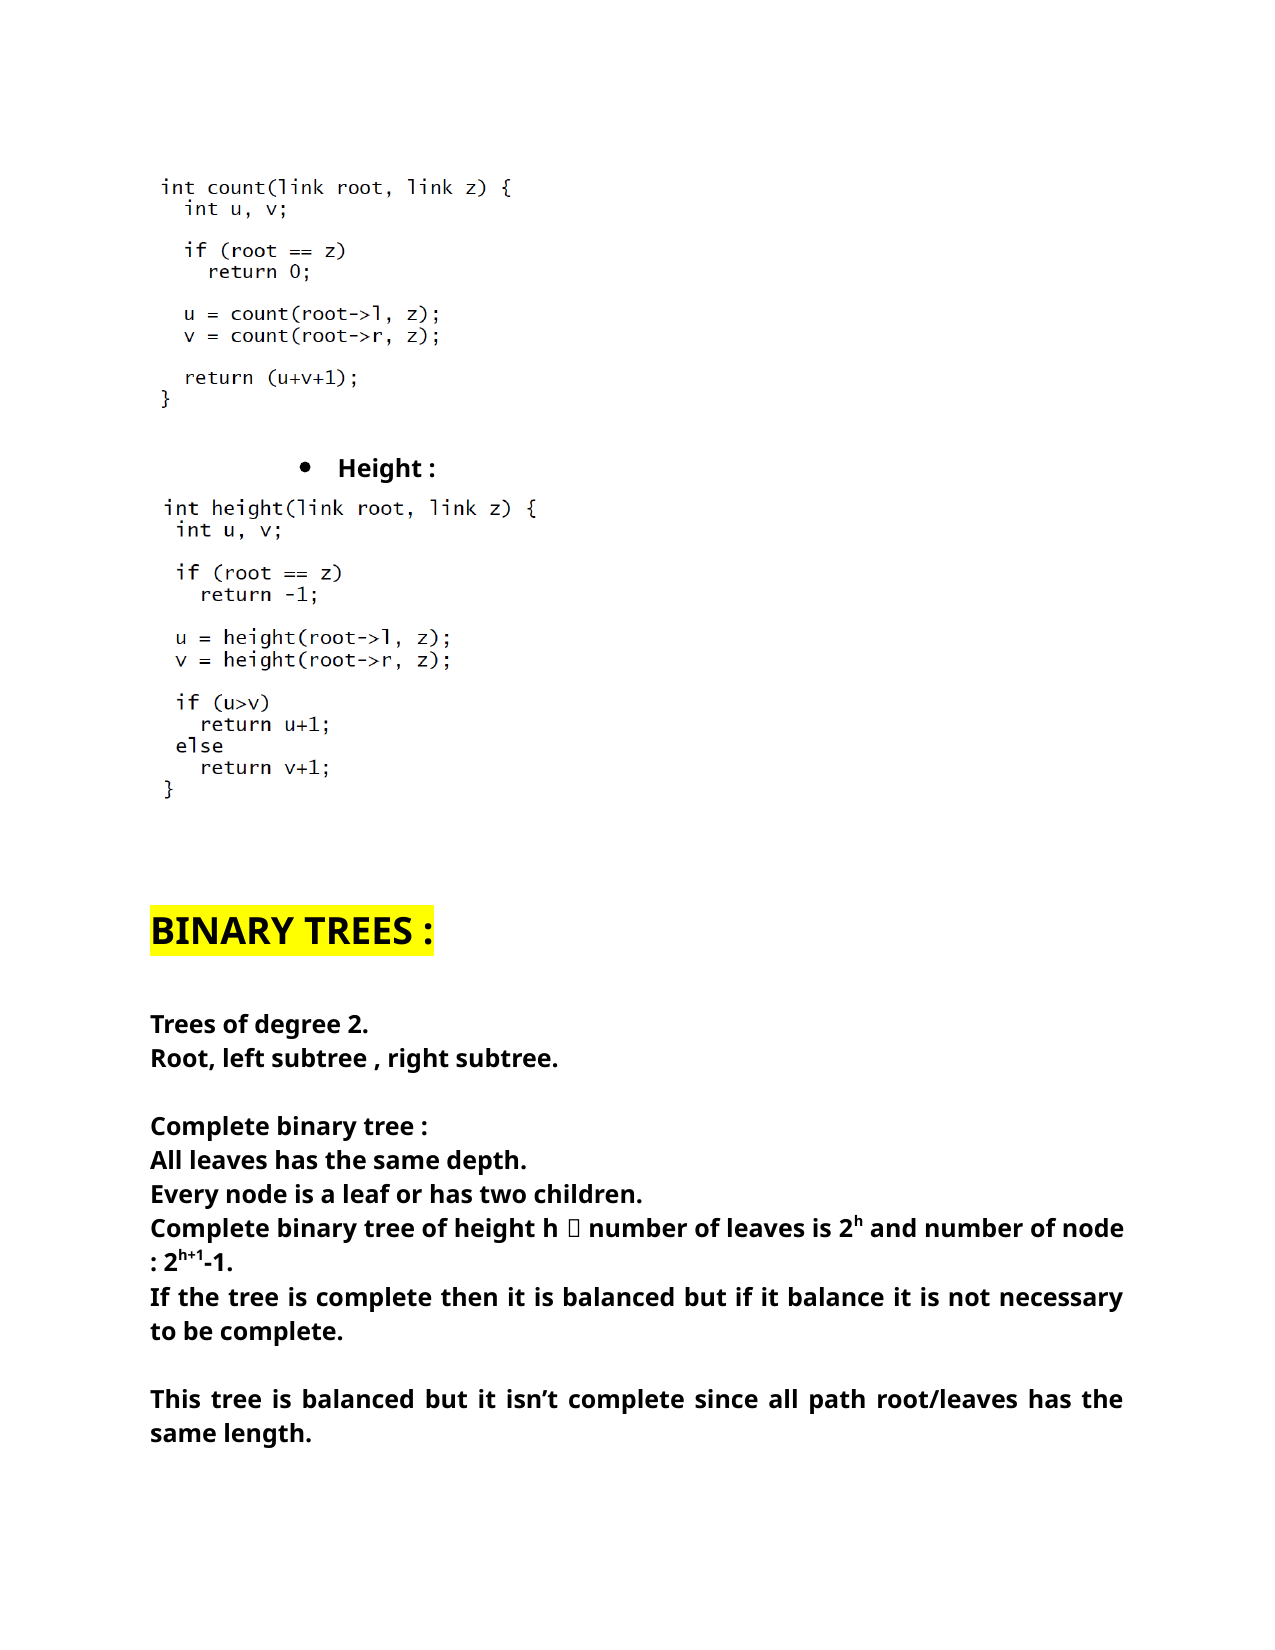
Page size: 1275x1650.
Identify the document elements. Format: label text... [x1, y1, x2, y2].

subtitle Trees of degree 2. [150, 1007, 1125, 1041]
subtitle BINARY TREES : [150, 904, 1125, 956]
picture [150, 150, 515, 417]
subtitle This tree is balanced but it isn’t complete since all path root/leaves has the same length. [150, 1381, 1125, 1449]
subtitle Height : [300, 450, 1125, 484]
subtitle All leaves has the same depth. [150, 1143, 1125, 1177]
subtitle Complete binary tree of height h  number of leaves is 2h and number of node : 2h+1-1. [150, 1211, 1125, 1279]
subtitle Root, left subtree , right subtree. [150, 1041, 1125, 1075]
subtitle Complete binary tree : [150, 1109, 1125, 1143]
subtitle If the tree is complete then it is balanced but if it balance it is not necessary to be complete. [150, 1279, 1125, 1347]
picture [150, 484, 538, 803]
subtitle Every node is a leaf or has two children. [150, 1177, 1125, 1211]
